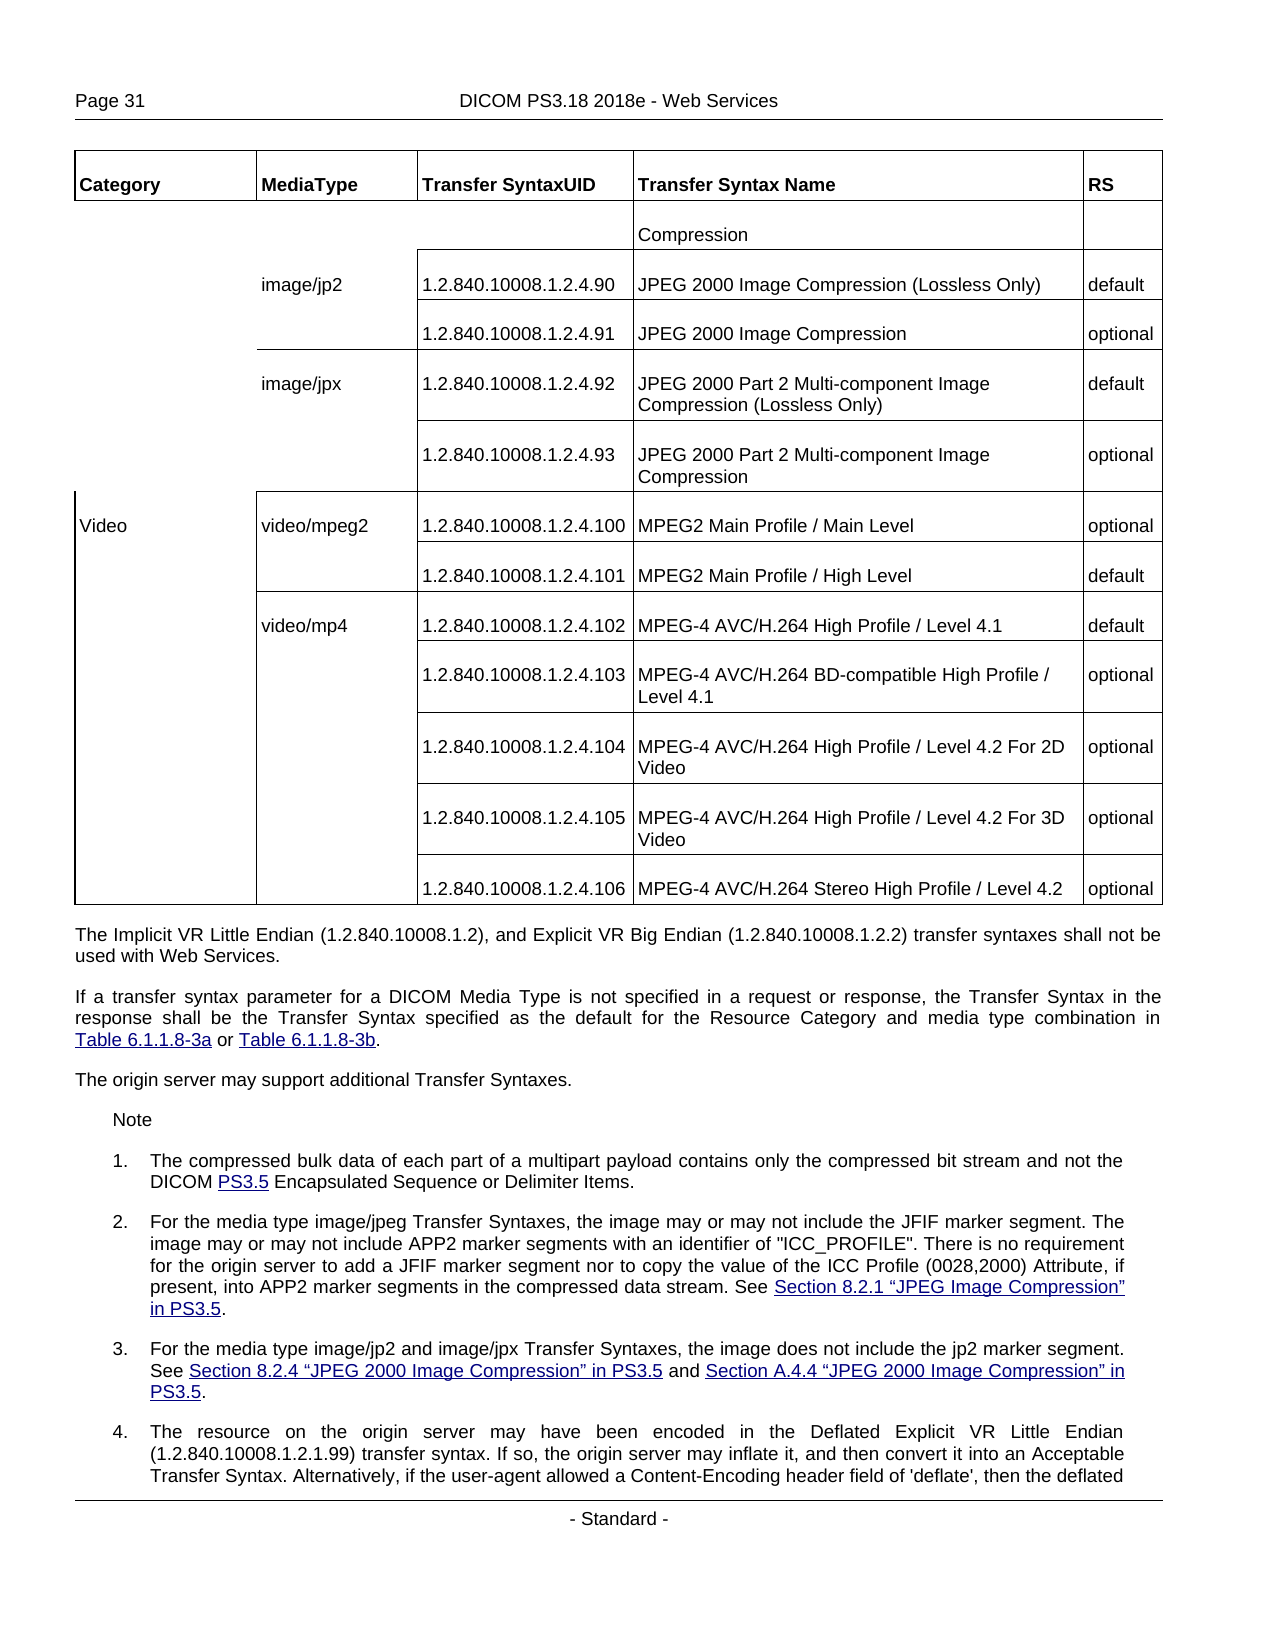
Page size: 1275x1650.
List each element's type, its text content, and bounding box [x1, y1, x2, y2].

table_header Transfer SyntaxUID [418, 151, 633, 200]
table_cell MPEG-4 AVC/H.264 Stereo High Profile / Level 4.2 [634, 855, 1083, 904]
table_header RS [1084, 151, 1162, 200]
text The origin server may support additional Transfer Syntaxes. [75, 1069, 1162, 1090]
table_cell image/jpx [257, 350, 417, 491]
table_cell optional [1084, 421, 1162, 491]
table_cell JPEG 2000 Image Compression (Lossless Only) [634, 250, 1083, 299]
table_cell Video [76, 491, 256, 904]
table_cell Compression [634, 201, 1083, 249]
table_cell optional [1084, 713, 1162, 783]
text Note [112, 1109, 1125, 1131]
table_cell optional [1084, 855, 1162, 904]
table_cell default [1084, 250, 1162, 299]
text If a transfer syntax parameter for a DICOM Media Type is not specified in a request or response, the Transfer Syntax in the response shall be the Transfer Syntax specified as the default for the Resource Category and media type combination in Table 6.1.1.8-3a or Table 6.1.1.8-3b. [75, 985, 1162, 1050]
list The compressed bulk data of each part of a multipart payload contains only the compressed bit stream and not the DICOM PS3.5 Encapsulated Sequence or Delimiter Items. [112, 1149, 1125, 1193]
table_cell 1.2.840.10008.1.2.4.105 [418, 784, 633, 854]
table_cell MPEG2 Main Profile / Main Level [634, 492, 1083, 541]
table_cell 1.2.840.10008.1.2.4.100 [418, 492, 633, 541]
table_cell 1.2.840.10008.1.2.4.102 [418, 592, 633, 640]
table_cell MPEG-4 AVC/H.264 High Profile / Level 4.2 For 2D Video [634, 713, 1083, 783]
table_cell video/mpeg2 [257, 492, 417, 591]
list For the media type image/jpeg Transfer Syntaxes, the image may or may not include the JFIF marker segment. The image may or may not include APP2 marker segments with an identifier of "ICC_PROFILE". There is no requirement for the origin server to add a JFIF marker segment nor to copy the value of the ICC Profile (0028,2000) Attribute, if present, into APP2 marker segments in the compressed data stream. See Section 8.2.1 “JPEG Image Compression” in PS3.5. [112, 1211, 1125, 1319]
table_cell 1.2.840.10008.1.2.4.103 [418, 641, 633, 712]
table_header Category [76, 151, 256, 200]
table_cell MPEG-4 AVC/H.264 BD-compatible High Profile / Level 4.1 [634, 641, 1083, 712]
table_cell optional [1084, 492, 1162, 541]
table_cell default [1084, 592, 1162, 640]
table_cell 1.2.840.10008.1.2.4.101 [418, 542, 633, 591]
table_cell JPEG 2000 Image Compression [634, 300, 1083, 349]
table_cell 1.2.840.10008.1.2.4.106 [418, 855, 633, 904]
text The Implicit VR Little Endian (1.2.840.10008.1.2), and Explicit VR Big Endian (1.2.840.10008.1.2.2) transfer syntaxes shall not be used with Web Services. [75, 923, 1162, 967]
table_cell MPEG-4 AVC/H.264 High Profile / Level 4.1 [634, 592, 1083, 640]
table_cell optional [1084, 641, 1162, 712]
table_cell 1.2.840.10008.1.2.4.92 [418, 350, 633, 420]
table_header Transfer Syntax Name [634, 151, 1083, 200]
list The resource on the origin server may have been encoded in the Deflated Explicit VR Little Endian (1.2.840.10008.1.2.1.99) transfer syntax. If so, the origin server may inflate it, and then convert it into an Acceptable Transfer Syntax. Alternatively, if the user-agent allowed a Content-Encoding header field of 'deflate', then the deflated [112, 1421, 1125, 1486]
table_cell image/jp2 [257, 249, 417, 349]
table_cell [418, 201, 633, 249]
table_cell [1084, 201, 1162, 249]
table_cell optional [1084, 300, 1162, 349]
table_cell JPEG 2000 Part 2 Multi-component Image Compression [634, 421, 1083, 491]
table_cell video/mp4 [257, 592, 417, 904]
table_cell optional [1084, 784, 1162, 854]
table_header MediaType [257, 151, 417, 200]
table_cell 1.2.840.10008.1.2.4.90 [418, 250, 633, 299]
table_cell default [1084, 542, 1162, 591]
table_cell 1.2.840.10008.1.2.4.91 [418, 300, 633, 349]
table_cell MPEG2 Main Profile / High Level [634, 542, 1083, 591]
table_cell default [1084, 350, 1162, 420]
table_cell JPEG 2000 Part 2 Multi-component Image Compression (Lossless Only) [634, 350, 1083, 420]
table_cell MPEG-4 AVC/H.264 High Profile / Level 4.2 For 3D Video [634, 784, 1083, 854]
list For the media type image/jp2 and image/jpx Transfer Syntaxes, the image does not include the jp2 marker segment. See Section 8.2.4 “JPEG 2000 Image Compression” in PS3.5 and Section A.4.4 “JPEG 2000 Image Compression” in PS3.5. [112, 1338, 1125, 1403]
table_cell 1.2.840.10008.1.2.4.104 [418, 713, 633, 783]
table_cell 1.2.840.10008.1.2.4.93 [418, 421, 633, 491]
